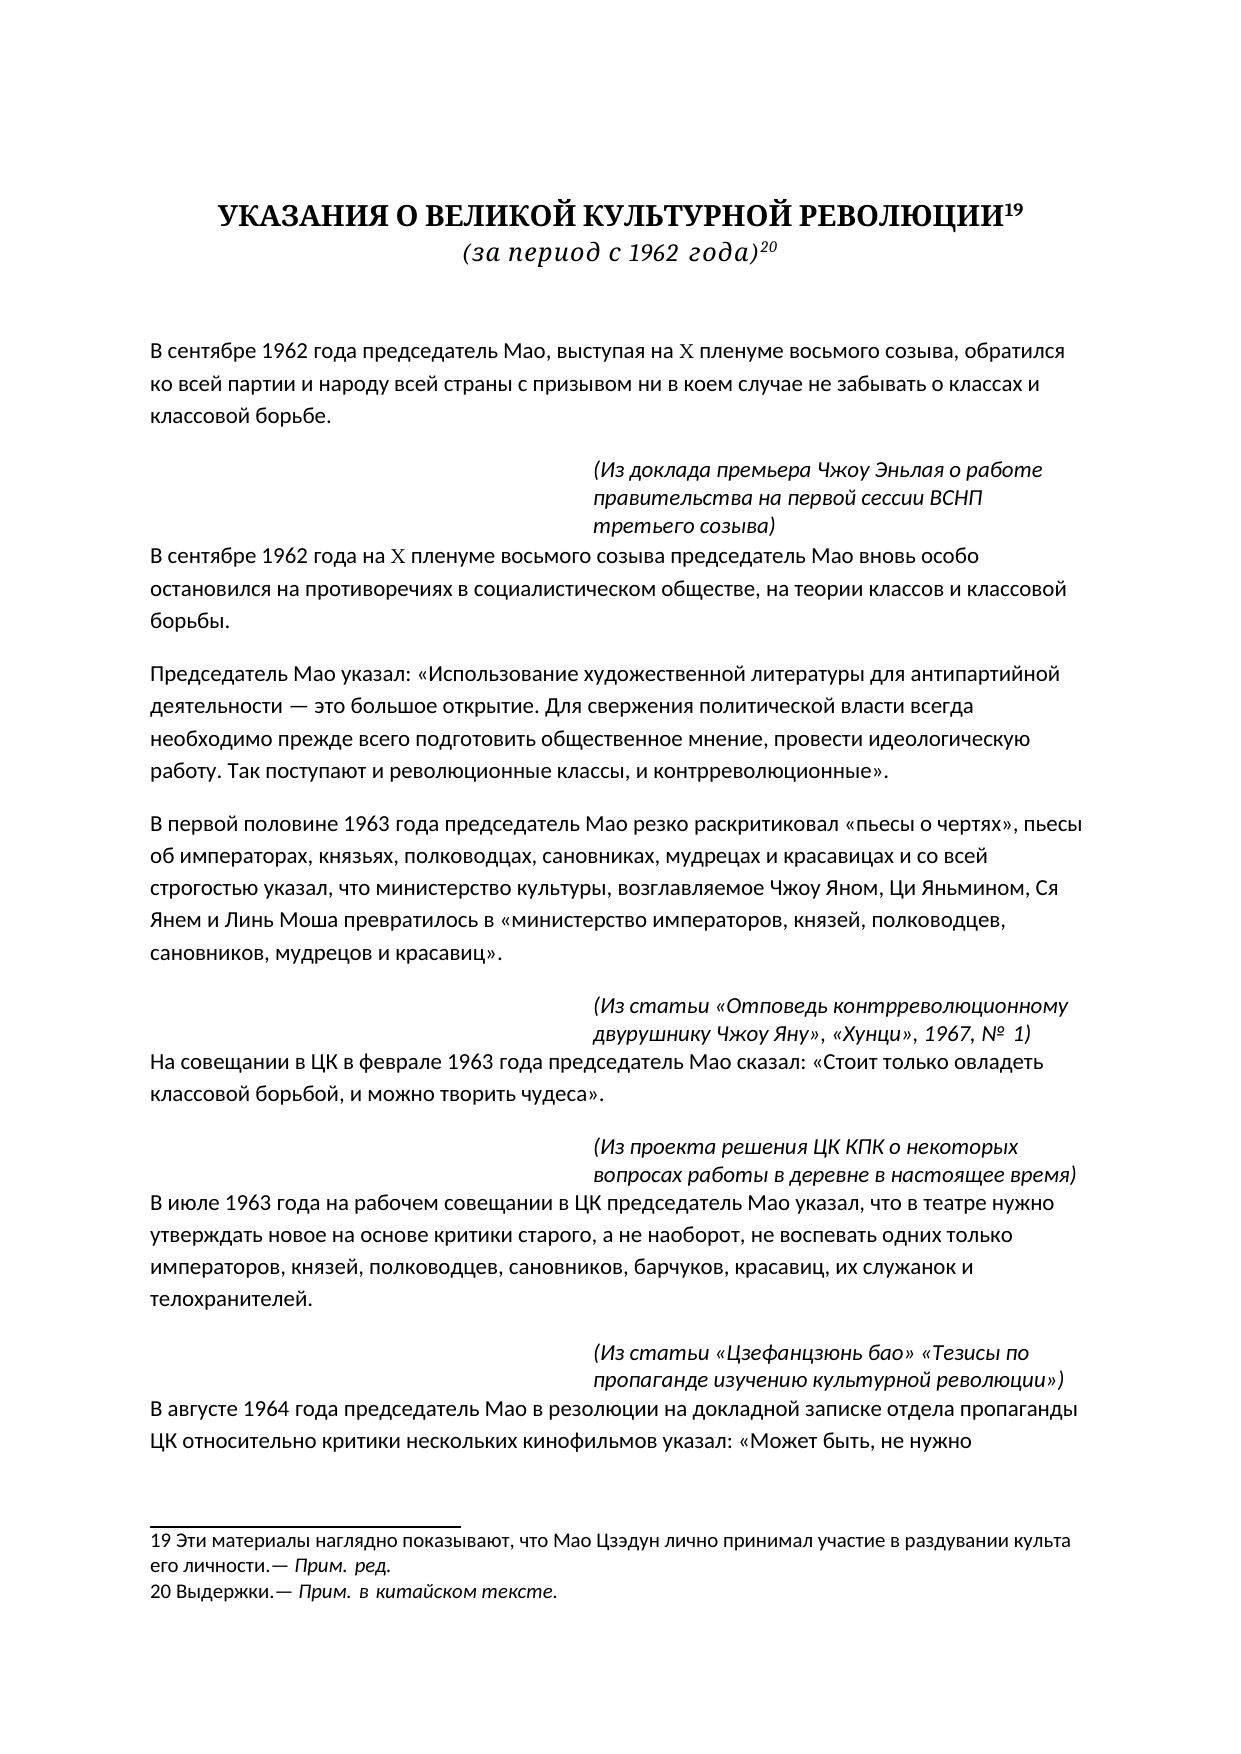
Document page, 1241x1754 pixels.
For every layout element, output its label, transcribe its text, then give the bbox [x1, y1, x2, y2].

text (Из статьи «Отповедь контрреволюционному двурушнику Чжоу Яну», «Хунци», 1967, № 1) [593, 991, 1091, 1047]
text В июле 1963 года на рабочем совещании в ЦК председатель Мао указал, что в театре нужно утверждать новое на основе критики старого, а не наоборот, не воспевать одних только императоров, князей, полководцев, сановников, барчуков, красавиц, их служанок и телохранителей. [150, 1188, 1091, 1313]
text Председатель Мао указал: «Использование художественной литературы для антипартийной деятельности — это большое открытие. Для свержения политической власти всегда необходимо прежде всего подготовить общественное мнение, провести идеологическую работу. Так поступают и революционные классы, и контрреволюционные». [150, 659, 1091, 784]
text Выдержки.— Прим. в китайском тексте. [150, 1578, 1091, 1603]
text В сентябре 1962 года на Ⅹ пленуме восьмого созыва председатель Мао вновь особо остановился на противоречиях в социалистическом обществе, на теории классов и классовой борьбы. [150, 539, 1091, 634]
text На совещании в ЦК в феврале 1963 года председатель Мао сказал: «Стоит только овладеть классовой борьбой, и можно творить чудеса». [150, 1047, 1091, 1107]
subtitle Указания о великой культурной революции [150, 200, 1091, 233]
text (за период с 1962 года) [150, 238, 1091, 267]
text (Из проекта решения ЦК КПК о некоторых вопросах работы в деревне в настоящее время) [593, 1132, 1091, 1188]
text В августе 1964 года председатель Мао в резолюции на докладной записке отдела пропаганды ЦК относительно критики нескольких кинофильмов указал: «Может быть, не нужно [150, 1394, 1091, 1486]
text В сентябре 1962 года председатель Мао, выступая на Ⅹ пленуме восьмого созыва, обратился ко всей партии и народу всей страны с призывом ни в коем случае не забывать о классах и классовой борьбе. [150, 334, 1091, 430]
text (Из доклада премьера Чжоу Эньлая о работе правительства на первой сессии ВСНП третьего созыва) [593, 455, 1091, 539]
text Эти материалы наглядно показывают, что Мао Цзэдун лично принимал участие в раздувании культа его личности.— Прим. ред. [150, 1527, 1091, 1578]
text В первой половине 1963 года председатель Мао резко раскритиковал «пьесы о чертях», пьесы об императорах, князьях, полководцах, сановниках, мудрецах и красавицах и со всей строгостью указал, что министерство культуры, возглавляемое Чжоу Яном, Ци Яньмином, Ся Янем и Линь Моша превратилось в «министерство императоров, князей, полководцев, сановников, мудрецов и красавиц». [150, 809, 1091, 966]
text (Из статьи «Цзефанцзюнь бао» «Тезисы по пропаганде изучению культурной революции») [593, 1338, 1091, 1394]
